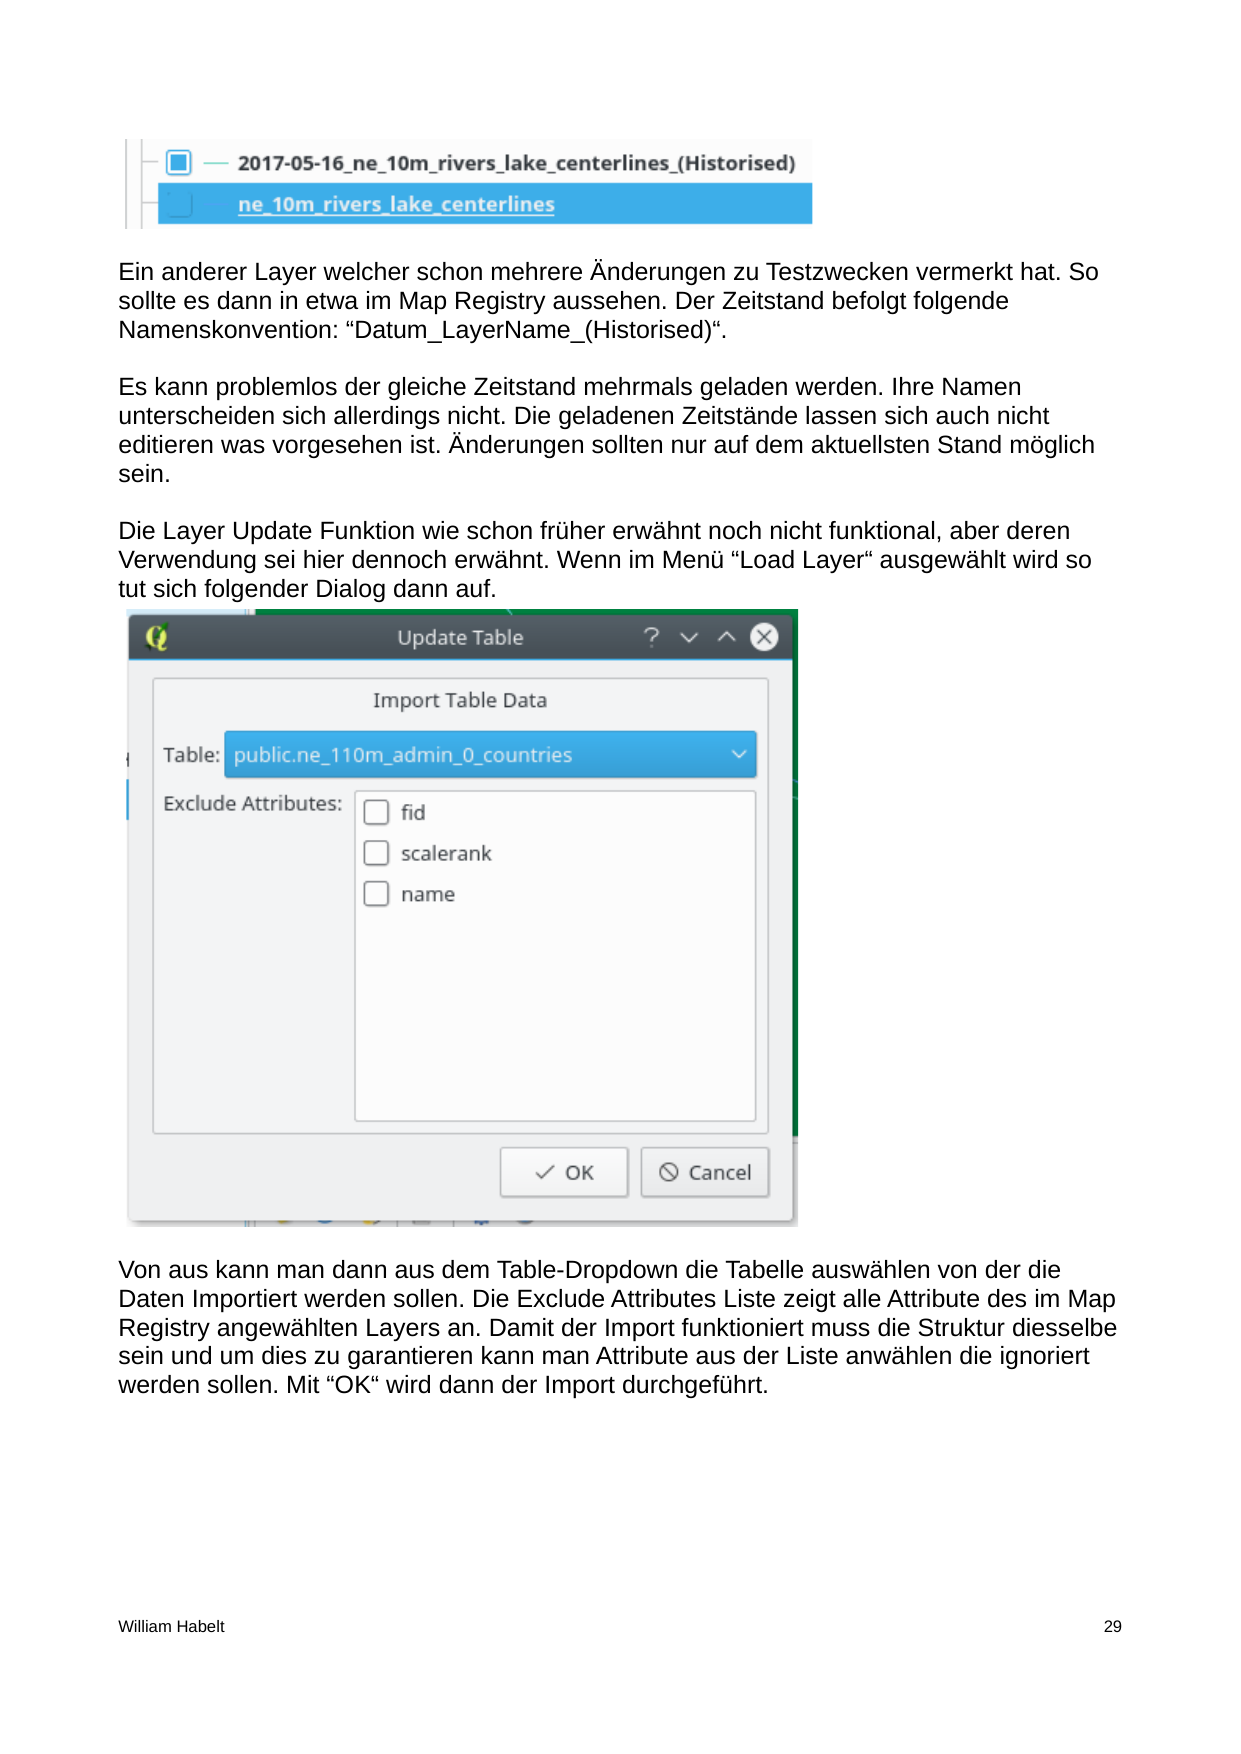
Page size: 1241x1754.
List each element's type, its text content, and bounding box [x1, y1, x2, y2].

text Die Layer Update Funktion wie schon früher erwähnt noch nicht funktional, aber deren Verwendung sei hier dennoch erwähnt. Wenn im Menü “Load Layer“ ausgewählt wird so tut sich folgender Dialog dann auf. [118, 516, 1122, 602]
picture [125, 139, 813, 229]
text Ein anderer Layer welcher schon mehrere Änderungen zu Testzwecken vermerkt hat. So sollte es dann in etwa im Map Registry aussehen. Der Zeitstand befolgt folgende Namenskonvention: “Datum_LayerName_(Historised)“. [118, 257, 1122, 343]
text Von aus kann man dann aus dem Table-Dropdown die Tabelle auswählen von der die Daten Importiert werden sollen. Die Exclude Attributes Liste zeigt alle Attribute des im Map Registry angewählten Layers an. Damit der Import funktioniert muss die Struktur diesselbe sein und um dies zu garantieren kann man Attribute aus der Liste anwählen die ignoriert werden sollen. Mit “OK“ wird dann der Import durchgeführt. [118, 1255, 1122, 1399]
picture [126, 609, 799, 1227]
text Es kann problemlos der gleiche Zeitstand mehrmals geladen werden. Ihre Namen unterscheiden sich allerdings nicht. Die geladenen Zeitstände lassen sich auch nicht editieren was vorgesehen ist. Änderungen sollten nur auf dem aktuellsten Stand möglich sein. [118, 372, 1122, 487]
